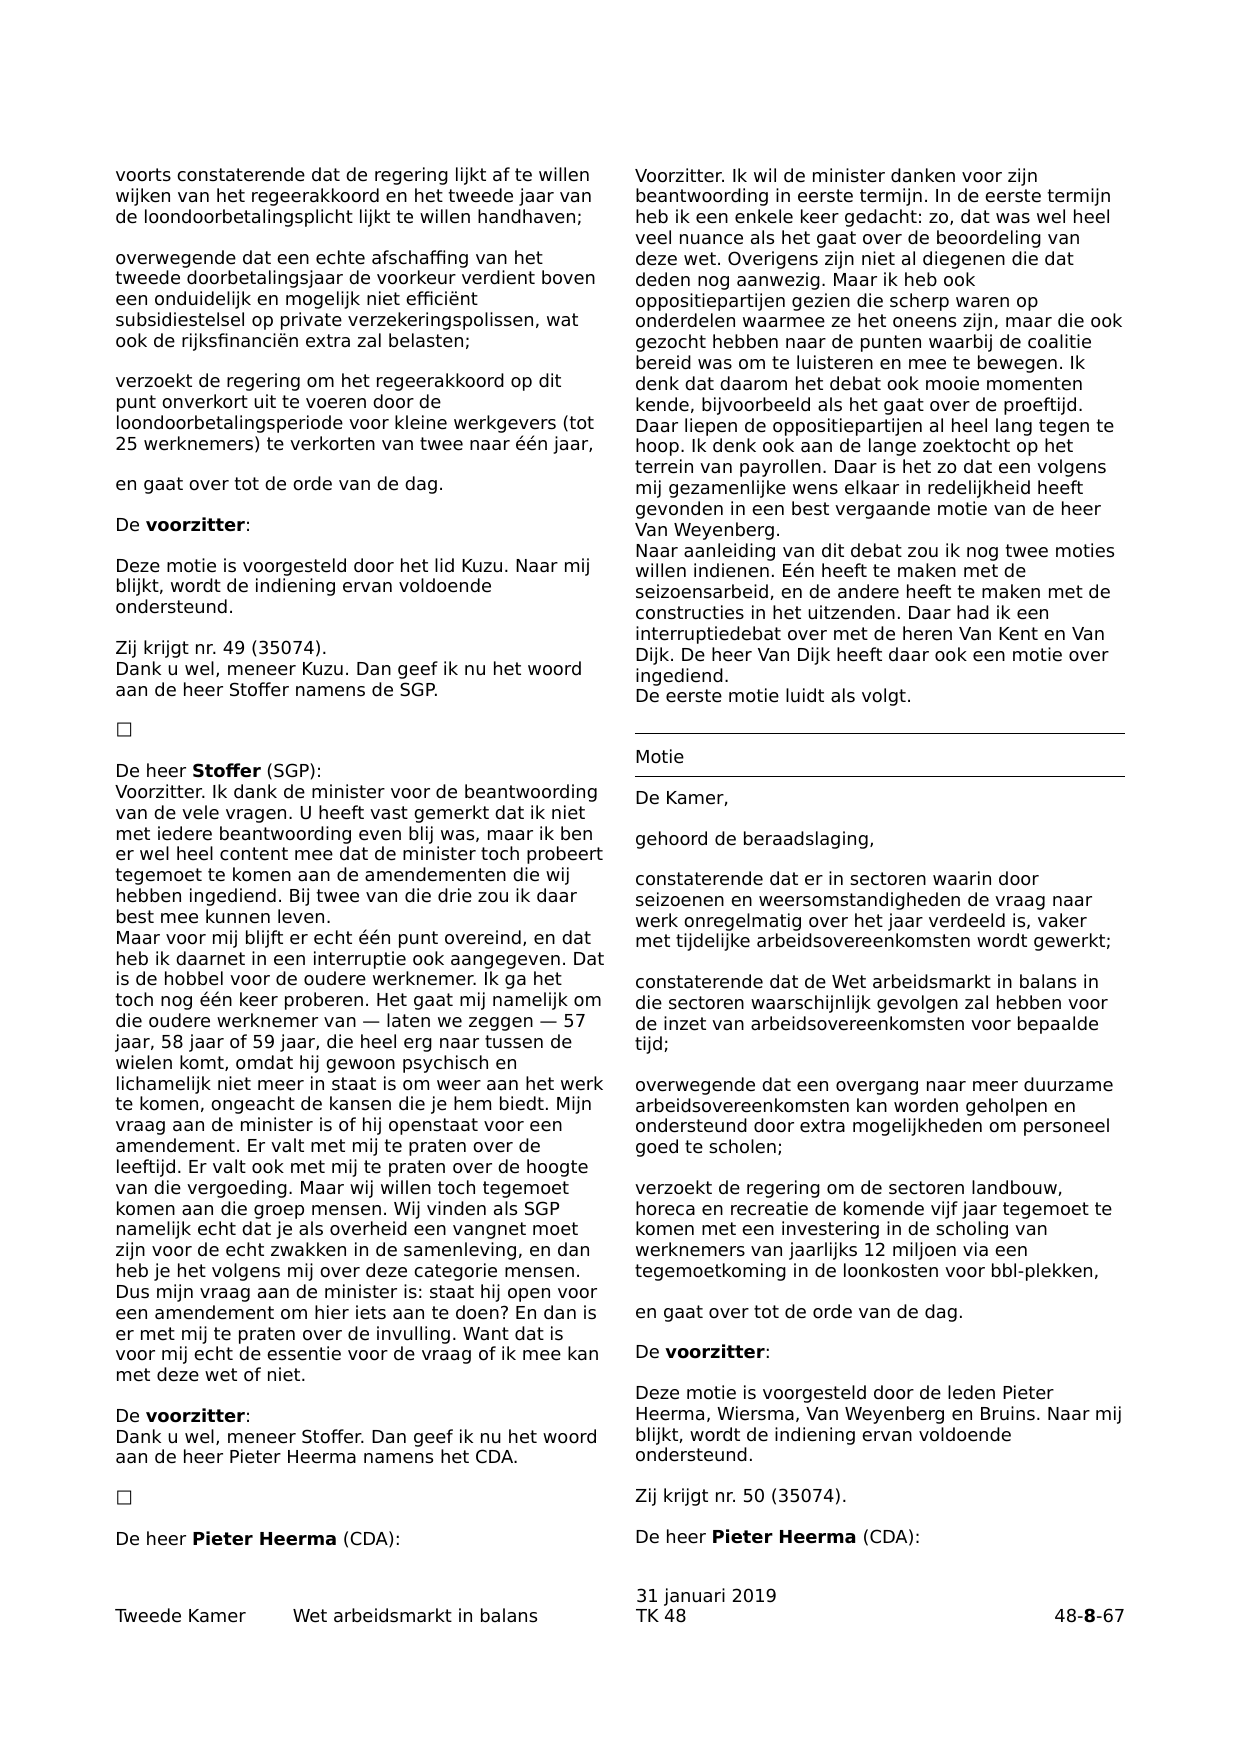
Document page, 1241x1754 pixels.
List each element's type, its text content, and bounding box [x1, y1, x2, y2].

text overwegende dat een overgang naar meer duurzame arbeidsovereenkomsten kan worden geholpen en ondersteund door extra mogelijkheden om personeel goed te scholen; [635, 1075, 1125, 1158]
text De heer Pieter Heerma (CDA): [115, 1529, 605, 1549]
text constaterende dat er in sectoren waarin door seizoenen en weersomstandigheden de vraag naar werk onregelmatig over het jaar verdeeld is, vaker met tijdelijke arbeidsovereenkomsten wordt gewerkt; [635, 869, 1125, 952]
text De heer Stoffer (SGP): [115, 761, 605, 782]
text Deze motie is voorgesteld door de leden Pieter Heerma, Wiersma, Van Weyenberg en Bruins. Naar mij blijkt, wordt de indiening ervan voldoende ondersteund. [635, 1383, 1125, 1466]
text verzoekt de regering om de sectoren landbouw, horeca en recreatie de komende vijf jaar tegemoet te komen met een investering in de scholing van werknemers van jaarlijks 12 miljoen via een tegemoetkoming in de loonkosten voor bbl-plekken, [635, 1178, 1125, 1281]
text ⬜ [115, 1488, 605, 1509]
text gehoord de beraadslaging, [635, 828, 1125, 849]
text De voorzitter: [115, 1406, 605, 1426]
text Dank u wel, meneer Kuzu. Dan geef ik nu het woord aan de heer Stoffer namens de SGP. [115, 658, 605, 700]
text verzoekt de regering om het regeerakkoord op dit punt onverkort uit te voeren door de loondoorbetalingsperiode voor kleine werkgevers (tot 25 werknemers) te verkorten van twee naar één jaar, [115, 371, 605, 454]
text De voorzitter: [635, 1342, 1125, 1363]
text voorts constaterende dat de regering lijkt af te willen wijken van het regeerakkoord en het tweede jaar van de loondoorbetalingsplicht lijkt te willen handhaven; [115, 165, 605, 227]
text De eerste motie luidt als volgt. [635, 686, 1125, 707]
text en gaat over tot de orde van de dag. [635, 1301, 1125, 1322]
text Motie [635, 747, 1125, 768]
text Zij krijgt nr. 50 (35074). [635, 1486, 1125, 1507]
text Naar aanleiding van dit debat zou ik nog twee moties willen indienen. Eén heeft te maken met de seizoensarbeid, en de andere heeft te maken met de constructies in het uitzenden. Daar had ik een interruptiedebat over met de heren Van Kent en Van Dijk. De heer Van Dijk heeft daar ook een motie over ingediend. [635, 540, 1125, 686]
text Voorzitter. Ik wil de minister danken voor zijn beantwoording in eerste termijn. In de eerste termijn heb ik een enkele keer gedacht: zo, dat was wel heel veel nuance als het gaat over de beoordeling van deze wet. Overigens zijn niet al diegenen die dat deden nog aanwezig. Maar ik heb ook oppositiepartijen gezien die scherp waren op onderdelen waarmee ze het oneens zijn, maar die ook gezocht hebben naar de punten waarbij de coalitie bereid was om te luisteren en mee te bewegen. Ik denk dat daarom het debat ook mooie momenten kende, bijvoorbeeld als het gaat over de proeftijd. Daar liepen de oppositiepartijen al heel lang tegen te hoop. Ik denk ook aan de lange zoektocht op het terrein van payrollen. Daar is het zo dat een volgens mij gezamenlijke wens elkaar in redelijkheid heeft gevonden in een best vergaande motie van de heer Van Weyenberg. [635, 165, 1125, 540]
text overwegende dat een echte afschaffing van het tweede doorbetalingsjaar de voorkeur verdient boven een onduidelijk en mogelijk niet efficiënt subsidiestelsel op private verzekeringspolissen, wat ook de rijksfinanciën extra zal belasten; [115, 247, 605, 351]
text De voorzitter: [115, 515, 605, 536]
text ⬜ [115, 720, 605, 741]
text Zij krijgt nr. 49 (35074). [115, 638, 605, 658]
text constaterende dat de Wet arbeidsmarkt in balans in die sectoren waarschijnlijk gevolgen zal hebben voor de inzet van arbeidsovereenkomsten voor bepaalde tijd; [635, 972, 1125, 1055]
text De heer Pieter Heerma (CDA): [635, 1527, 1125, 1547]
text Dank u wel, meneer Stoffer. Dan geef ik nu het woord aan de heer Pieter Heerma namens het CDA. [115, 1426, 605, 1468]
text en gaat over tot de orde van de dag. [115, 474, 605, 495]
text Voorzitter. Ik dank de minister voor de beantwoording van de vele vragen. U heeft vast gemerkt dat ik niet met iedere beantwoording even blij was, maar ik ben er wel heel content mee dat de minister toch probeert tegemoet te komen aan de amendementen die wij hebben ingediend. Bij twee van die drie zou ik daar best mee kunnen leven. [115, 782, 605, 927]
text Deze motie is voorgesteld door het lid Kuzu. Naar mij blijkt, wordt de indiening ervan voldoende ondersteund. [115, 556, 605, 618]
text Maar voor mij blijft er echt één punt overeind, en dat heb ik daarnet in een interruptie ook aangegeven. Dat is de hobbel voor de oudere werknemer. Ik ga het toch nog één keer proberen. Het gaat mij namelijk om die oudere werknemer van — laten we zeggen — 57 jaar, 58 jaar of 59 jaar, die heel erg naar tussen de wielen komt, omdat hij gewoon psychisch en lichamelijk niet meer in staat is om weer aan het werk te komen, ongeacht de kansen die je hem biedt. Mijn vraag aan de minister is of hij openstaat voor een amendement. Er valt met mij te praten over de leeftijd. Er valt ook met mij te praten over de hoogte van die vergoeding. Maar wij willen toch tegemoet komen aan die groep mensen. Wij vinden als SGP namelijk echt dat je als overheid een vangnet moet zijn voor de echt zwakken in de samenleving, en dan heb je het volgens mij over deze categorie mensen. Dus mijn vraag aan de minister is: staat hij open voor een amendement om hier iets aan te doen? En dan is er met mij te praten over de invulling. Want dat is voor mij echt de essentie voor de vraag of ik mee kan met deze wet of niet. [115, 927, 605, 1386]
text De Kamer, [635, 788, 1125, 808]
